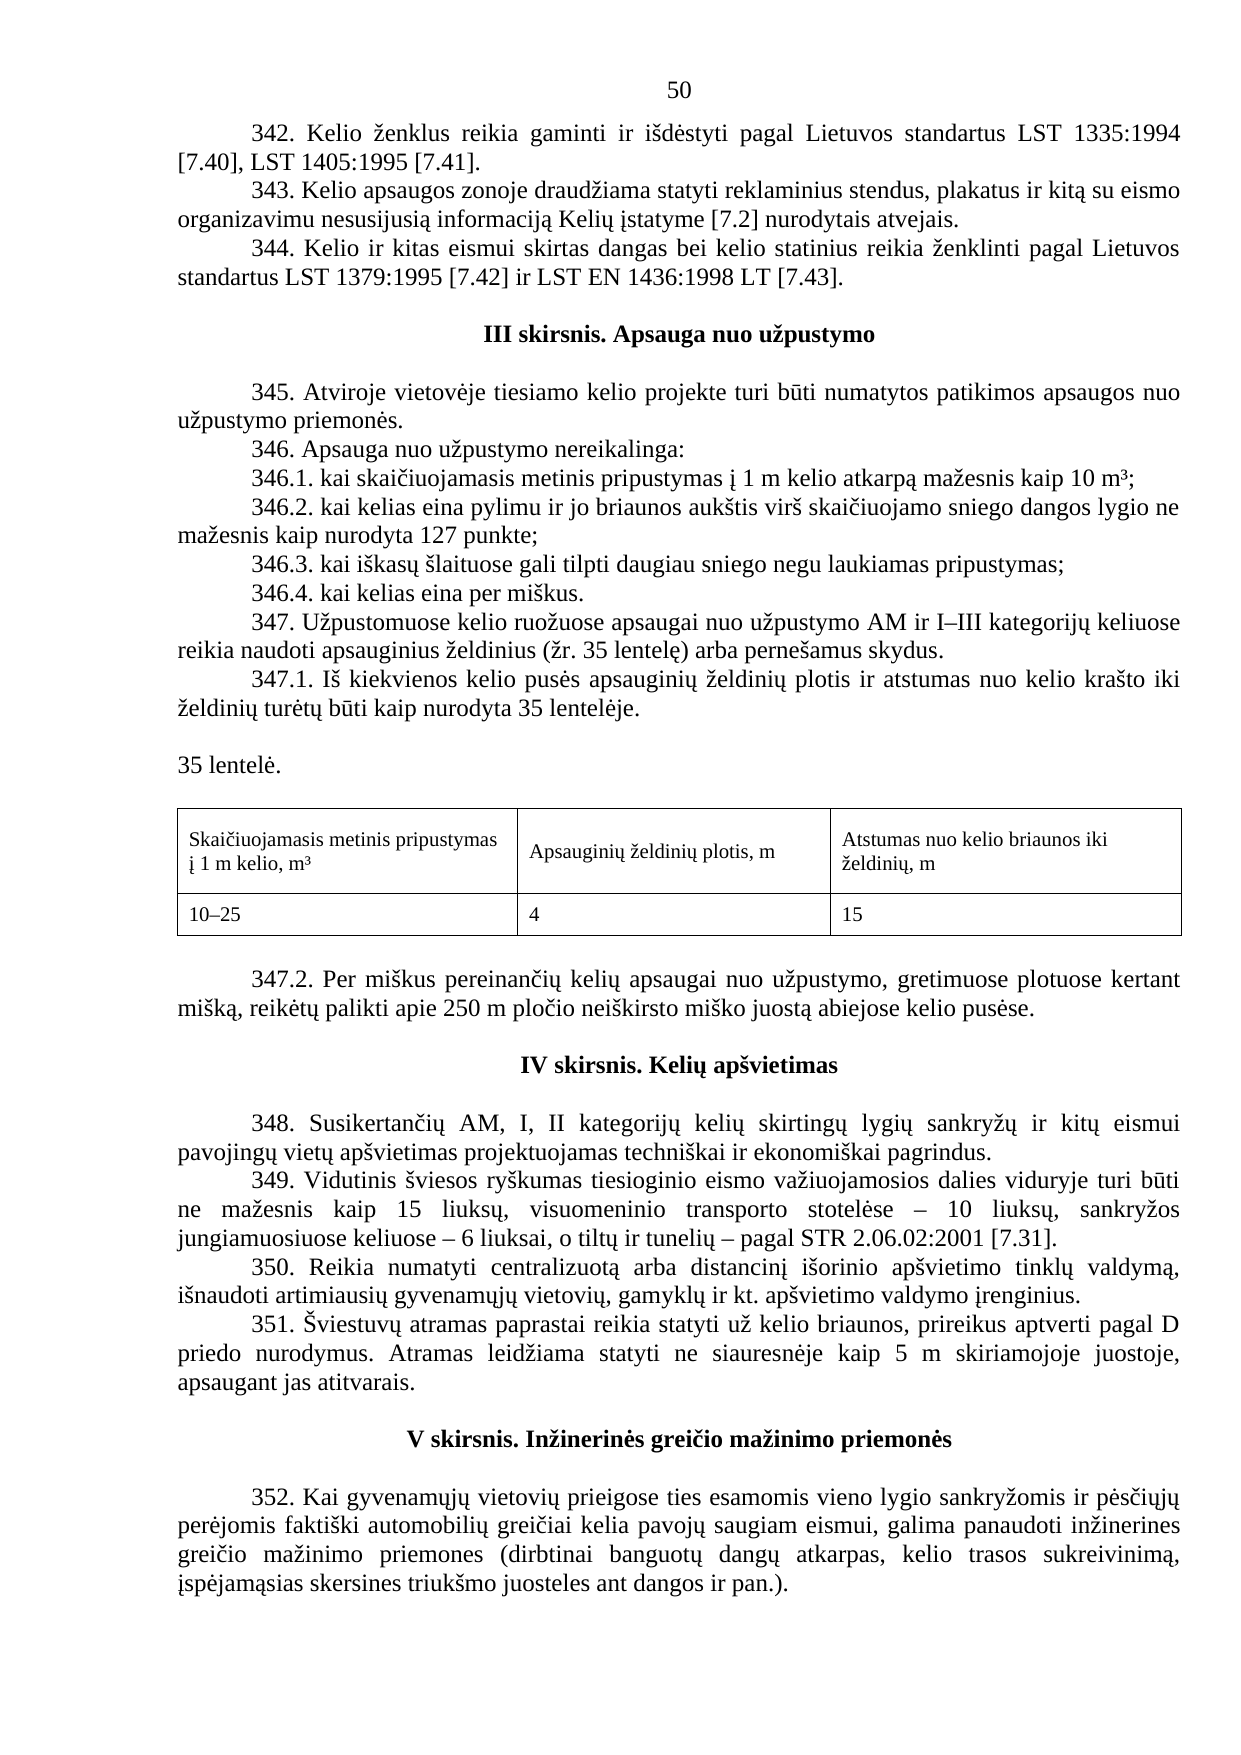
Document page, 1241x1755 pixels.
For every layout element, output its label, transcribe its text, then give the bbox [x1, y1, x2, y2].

text 344. Kelio ir kitas eismui skirtas dangas bei kelio statinius reikia ženklinti pagal Lietuvos standartus LST 1379:1995 [7.42] ir LST EN 1436:1998 LT [7.43]. [177, 233, 1181, 291]
text 346.3. kai iškasų šlaituose gali tilpti daugiau sniego negu laukiamas pripustymas; [177, 549, 1181, 578]
text 342. Kelio ženklus reikia gaminti ir išdėstyti pagal Lietuvos standartus LST 1335:1994 [7.40], LST 1405:1995 [7.41]. [177, 118, 1181, 176]
table_header Apsauginių želdinių plotis, m [518, 809, 830, 893]
text 347. Užpustomuose kelio ruožuose apsaugai nuo užpustymo AM ir I–III kategorijų keliuose reikia naudoti apsauginius želdinius (žr. 35 lentelę) arba pernešamus skydus. [177, 607, 1181, 664]
text V skirsnis. Inžinerinės greičio mažinimo priemonės [177, 1424, 1181, 1453]
text 346.1. kai skaičiuojamasis metinis pripustymas į 1 m kelio atkarpą mažesnis kaip 10 m³; [177, 463, 1181, 492]
text 346. Apsauga nuo užpustymo nereikalinga: [177, 434, 1181, 463]
text 346.4. kai kelias eina per miškus. [177, 578, 1181, 607]
table_cell 4 [518, 894, 830, 934]
table_cell 10–25 [178, 894, 517, 934]
text 352. Kai gyvenamųjų vietovių prieigose ties esamomis vieno lygio sankryžomis ir pėsčiųjų perėjomis faktiški automobilių greičiai kelia pavojų saugiam eismui, galima panaudoti inžinerines greičio mažinimo priemones (dirbtinai banguotų dangų atkarpas, kelio trasos sukreivinimą, įspėjamąsias skersines triukšmo juosteles ant dangos ir pan.). [177, 1482, 1181, 1597]
text 348. Susikertančių AM, I, II kategorijų kelių skirtingų lygių sankryžų ir kitų eismui pavojingų vietų apšvietimas projektuojamas techniškai ir ekonomiškai pagrindus. [177, 1108, 1181, 1166]
text 350. Reikia numatyti centralizuotą arba distancinį išorinio apšvietimo tinklų valdymą, išnaudoti artimiausių gyvenamųjų vietovių, gamyklų ir kt. apšvietimo valdymo įrenginius. [177, 1252, 1181, 1309]
table_cell 15 [831, 894, 1181, 934]
text III skirsnis. Apsauga nuo užpustymo [177, 319, 1181, 348]
text 343. Kelio apsaugos zonoje draudžiama statyti reklaminius stendus, plakatus ir kitą su eismo organizavimu nesusijusią informaciją Kelių įstatyme [7.2] nurodytais atvejais. [177, 176, 1181, 233]
text 347.1. Iš kiekvienos kelio pusės apsauginių želdinių plotis ir atstumas nuo kelio krašto iki želdinių turėtų būti kaip nurodyta 35 lentelėje. [177, 664, 1181, 722]
text 349. Vidutinis šviesos ryškumas tiesioginio eismo važiuojamosios dalies viduryje turi būti ne mažesnis kaip 15 liuksų, visuomeninio transporto stotelėse – 10 liuksų, sankryžos jungiamuosiuose keliuose – 6 liuksai, o tiltų ir tunelių – pagal STR 2.06.02:2001 [7.31]. [177, 1166, 1181, 1252]
text 351. Šviestuvų atramas paprastai reikia statyti už kelio briaunos, prireikus aptverti pagal D priedo nurodymus. Atramas leidžiama statyti ne siauresnėje kaip 5 m skiriamojoje juostoje, apsaugant jas atitvarais. [177, 1309, 1181, 1396]
text 346.2. kai kelias eina pylimu ir jo briaunos aukštis virš skaičiuojamo sniego dangos lygio ne mažesnis kaip nurodyta 127 punkte; [177, 492, 1181, 549]
text IV skirsnis. Kelių apšvietimas [177, 1051, 1181, 1079]
table_header Skaičiuojamasis metinis pripustymas į 1 m kelio, m³ [178, 809, 517, 893]
table_header Atstumas nuo kelio briaunos iki želdinių, m [831, 809, 1181, 893]
text 345. Atviroje vietovėje tiesiamo kelio projekte turi būti numatytos patikimos apsaugos nuo užpustymo priemonės. [177, 377, 1181, 434]
text 347.2. Per miškus pereinančių kelių apsaugai nuo užpustymo, gretimuose plotuose kertant mišką, reikėtų palikti apie 250 m pločio neiškirsto miško juostą abiejose kelio pusėse. [177, 964, 1181, 1022]
text 35 lentelė. [177, 751, 1181, 779]
